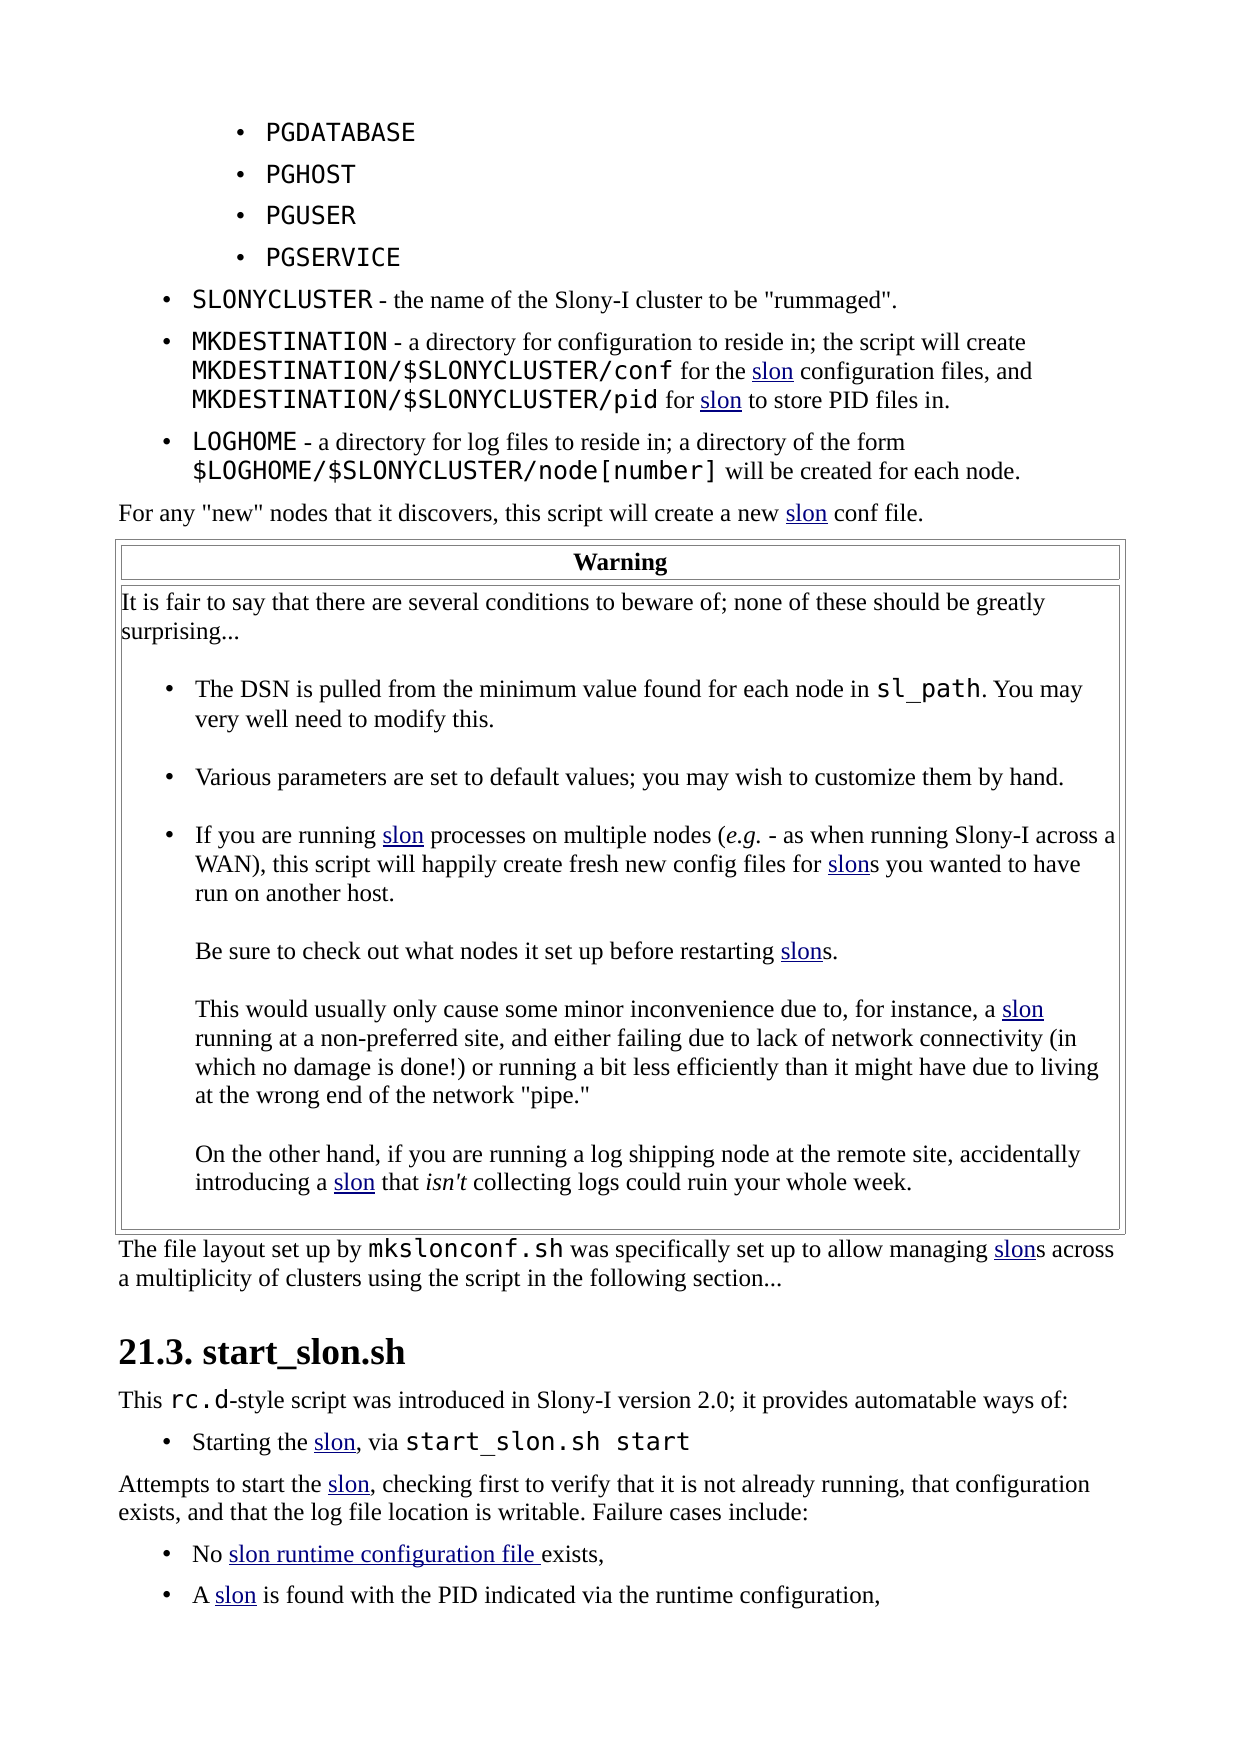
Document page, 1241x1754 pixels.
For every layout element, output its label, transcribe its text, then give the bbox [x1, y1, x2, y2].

text Attempts to start the slon, checking first to verify that it is not already running, that configuration exists, and that the log file location is writable. Failure cases include: [118, 1469, 1122, 1526]
list SLONYCLUSTER - the name of the Slony-I cluster to be "rummaged". [162, 285, 1122, 314]
list PGSERVICE [236, 243, 1122, 272]
list LOGHOME - a directory for log files to reside in; a directory of the form $LOGHOME/$SLONYCLUSTER/node[number] will be created for each node. [162, 427, 1122, 485]
list MKDESTINATION - a directory for configuration to reside in; the script will create MKDESTINATION/$SLONYCLUSTER/conf for the slon configuration files, and MKDESTINATION/$SLONYCLUSTER/pid for slon to store PID files in. [162, 327, 1122, 414]
list PGUSER [236, 201, 1122, 231]
subtitle 21.3. start_slon.sh [118, 1329, 1122, 1373]
text This rc.d-style script was introduced in Slony-I version 2.0; it provides automatable ways of: [118, 1385, 1122, 1414]
list PGHOST [236, 160, 1122, 189]
text The file layout set up by mkslonconf.sh was specifically set up to allow managing slons across a multiplicity of clusters using the script in the following section... [118, 1235, 1122, 1292]
list PGDATABASE [236, 118, 1122, 147]
table_header Warning [118, 540, 1122, 579]
table_cell It is fair to say that there are several conditions to beware of; none of these should be greatly surprising... The DSN is pulled from the minimum value found for each node in sl_path. You may very well need to modify this. Various parameters are set to default values; you may wish to customize them by hand. If you are running slon processes on multiple nodes (e.g. - as when running Slony-I across a WAN), this script will happily create fresh new config files for slons you wanted to have run on another host. Be sure to check out what nodes it set up before restarting slons. This would usually only cause some minor inconvenience due to, for instance, a slon running at a non-preferred site, and either failing due to lack of network connectivity (in which no damage is done!) or running a bit less efficiently than it might have due to living at the wrong end of the network "pipe." On the other hand, if you are running a log shipping node at the remote site, accidentally introducing a slon that isn't collecting logs could ruin your whole week. [118, 579, 1122, 1228]
list A slon is found with the PID indicated via the runtime configuration, [162, 1580, 1122, 1609]
list Starting the slon, via start_slon.sh start [162, 1427, 1122, 1456]
text For any "new" nodes that it discovers, this script will create a new slon conf file. [118, 498, 1122, 527]
list No slon runtime configuration file exists, [162, 1539, 1122, 1567]
